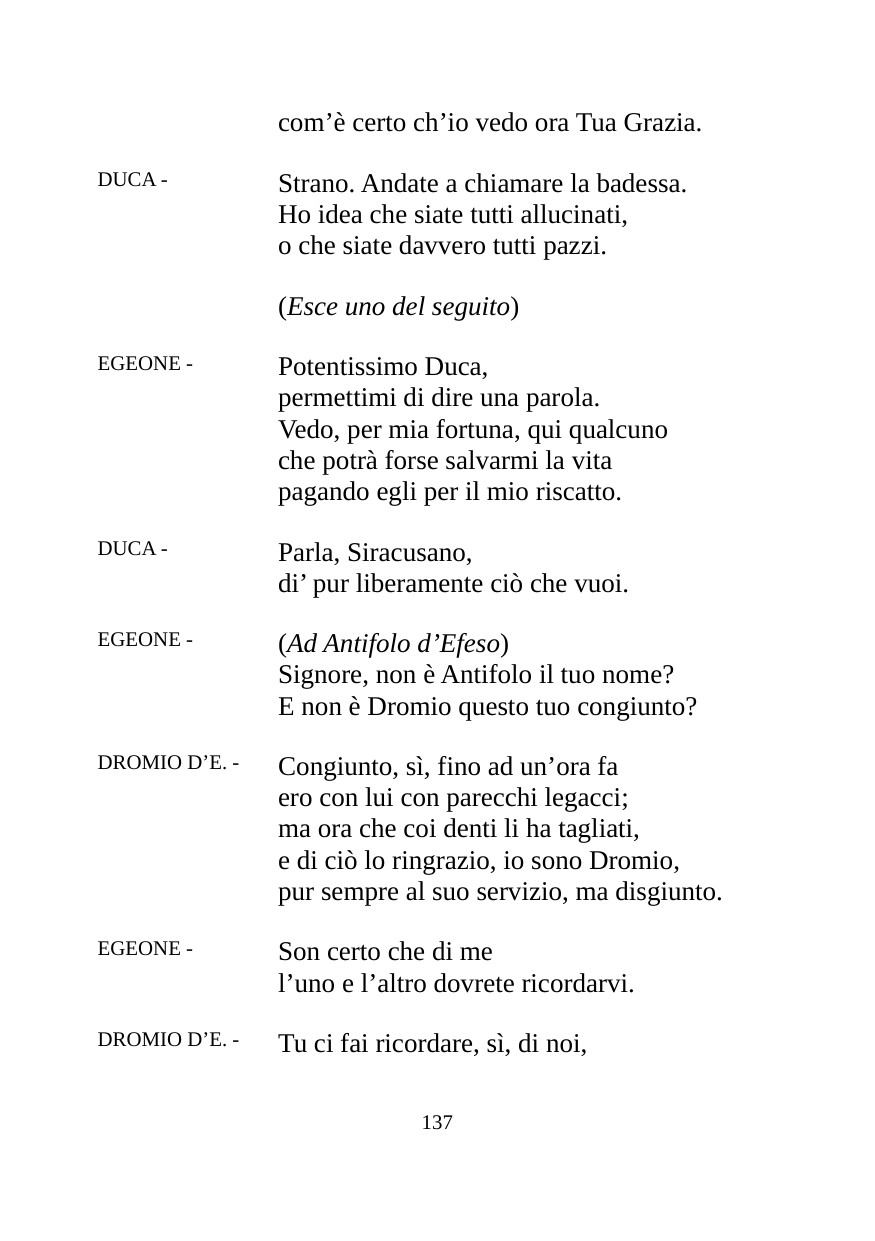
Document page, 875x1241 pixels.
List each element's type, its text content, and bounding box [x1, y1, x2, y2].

table_cell DROMIO D’E. - [90, 750, 271, 936]
table_cell DUCA - [90, 536, 271, 627]
table_cell Congiunto, sì, fino ad un’ora fa ero con lui con parecchi legacci; ma ora che coi denti li ha tagliati, e di ciò lo ringrazio, io sono Dromio, pur sempre al suo servizio, ma disgiunto. [271, 750, 781, 936]
table_cell (Esce uno del seguito) [271, 290, 781, 350]
table_cell EGEONE - [90, 936, 271, 1027]
table_cell DUCA - [90, 167, 271, 290]
table_cell Parla, Siracusano, di’ pur liberamente ciò che vuoi. [271, 536, 781, 627]
table_cell Strano. Andate a chiamare la badessa. Ho idea che siate tutti allucinati, o che siate davvero tutti pazzi. [271, 167, 781, 290]
table_cell [90, 290, 271, 350]
table_cell Potentissimo Duca, permettimi di dire una parola. Vedo, per mia fortuna, qui qualcuno che potrà forse salvarmi la vita pagando egli per il mio riscatto. [271, 350, 781, 536]
table_cell EGEONE - [90, 350, 271, 536]
table_cell Tu ci fai ricordare, sì, di noi, [271, 1027, 781, 1058]
table_cell Son certo che di me l’uno e l’altro dovrete ricordarvi. [271, 936, 781, 1027]
table_cell [90, 106, 271, 167]
table_cell EGEONE - [90, 628, 271, 750]
table_cell DROMIO D’E. - [90, 1027, 271, 1058]
table_cell com’è certo ch’io vedo ora Tua Grazia. [271, 106, 781, 167]
table_cell (Ad Antifolo d’Efeso) Signore, non è Antifolo il tuo nome? E non è Dromio questo tuo congiunto? [271, 628, 781, 750]
